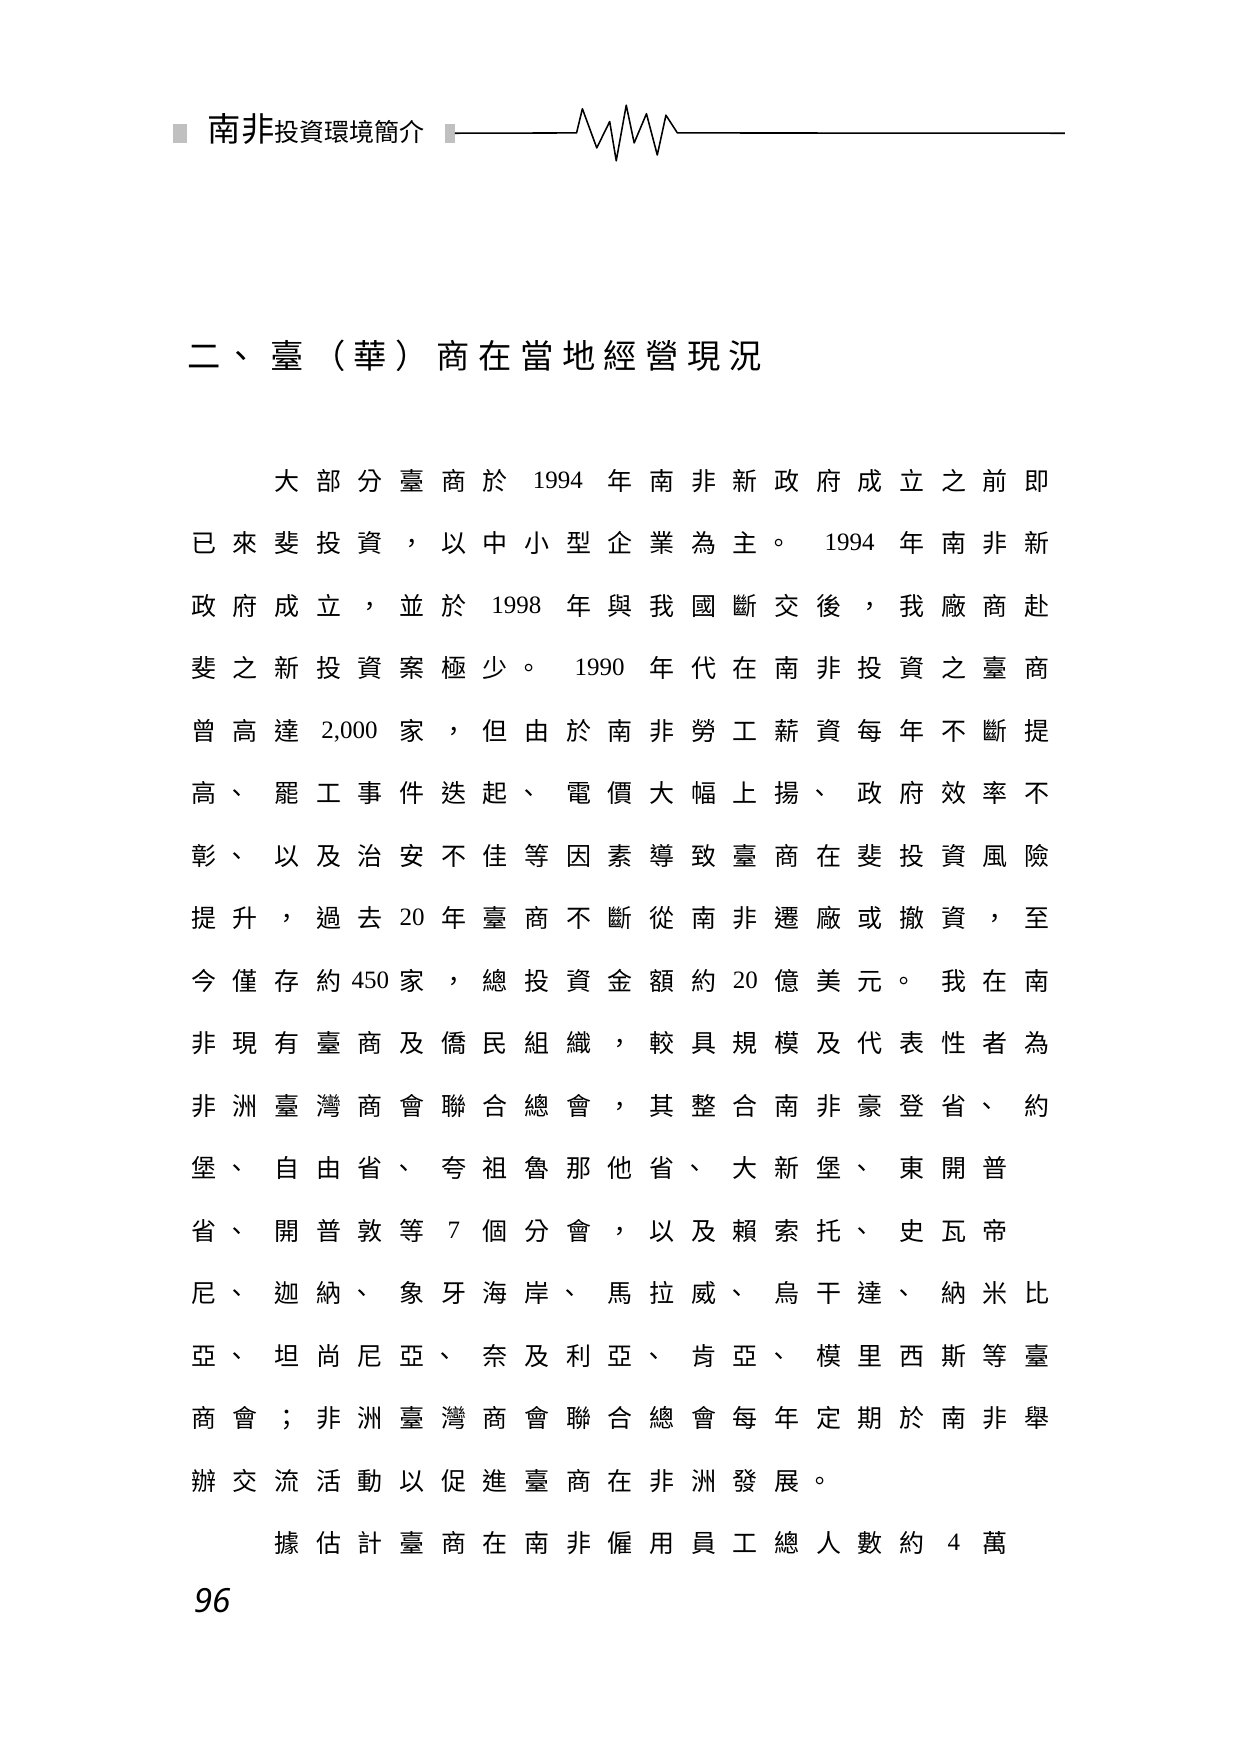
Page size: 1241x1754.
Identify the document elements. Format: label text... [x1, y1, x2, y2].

text 據估計臺商在南非僱用員工總人數約4萬 [183, 1500, 1058, 1563]
text 二、臺（華）商在當地經營現況 [183, 313, 1058, 375]
text 大部分臺商於1994年南非新政府成立之前即已來斐投資，以中小型企業為主。1994年南非新政府成立，並於1998年與我國斷交後，我廠商赴斐之新投資案極少。1990年代在南非投資之臺商曾高達2,000家，但由於南非勞工薪資每年不斷提高、罷工事件迭起、電價大幅上揚、政府效率不彰、以及治安不佳等因素導致臺商在斐投資風險提升，過去20年臺商不斷從南非遷廠或撤資，至今僅存約450家，總投資金額約20億美元。我在南非現有臺商及僑民組織，較具規模及代表性者為非洲臺灣商會聯合總會，其整合南非豪登省、約堡、自由省、夸祖魯那他省、大新堡、東開普省、開普敦等7個分會，以及賴索托、史瓦帝尼、迦納、象牙海岸、馬拉威、烏干達、納米比亞、坦尚尼亞、奈及利亞、肯亞、模里西斯等臺商會；非洲臺灣商會聯合總會每年定期於南非舉辦交流活動以促進臺商在非洲發展。 [183, 438, 1058, 1500]
